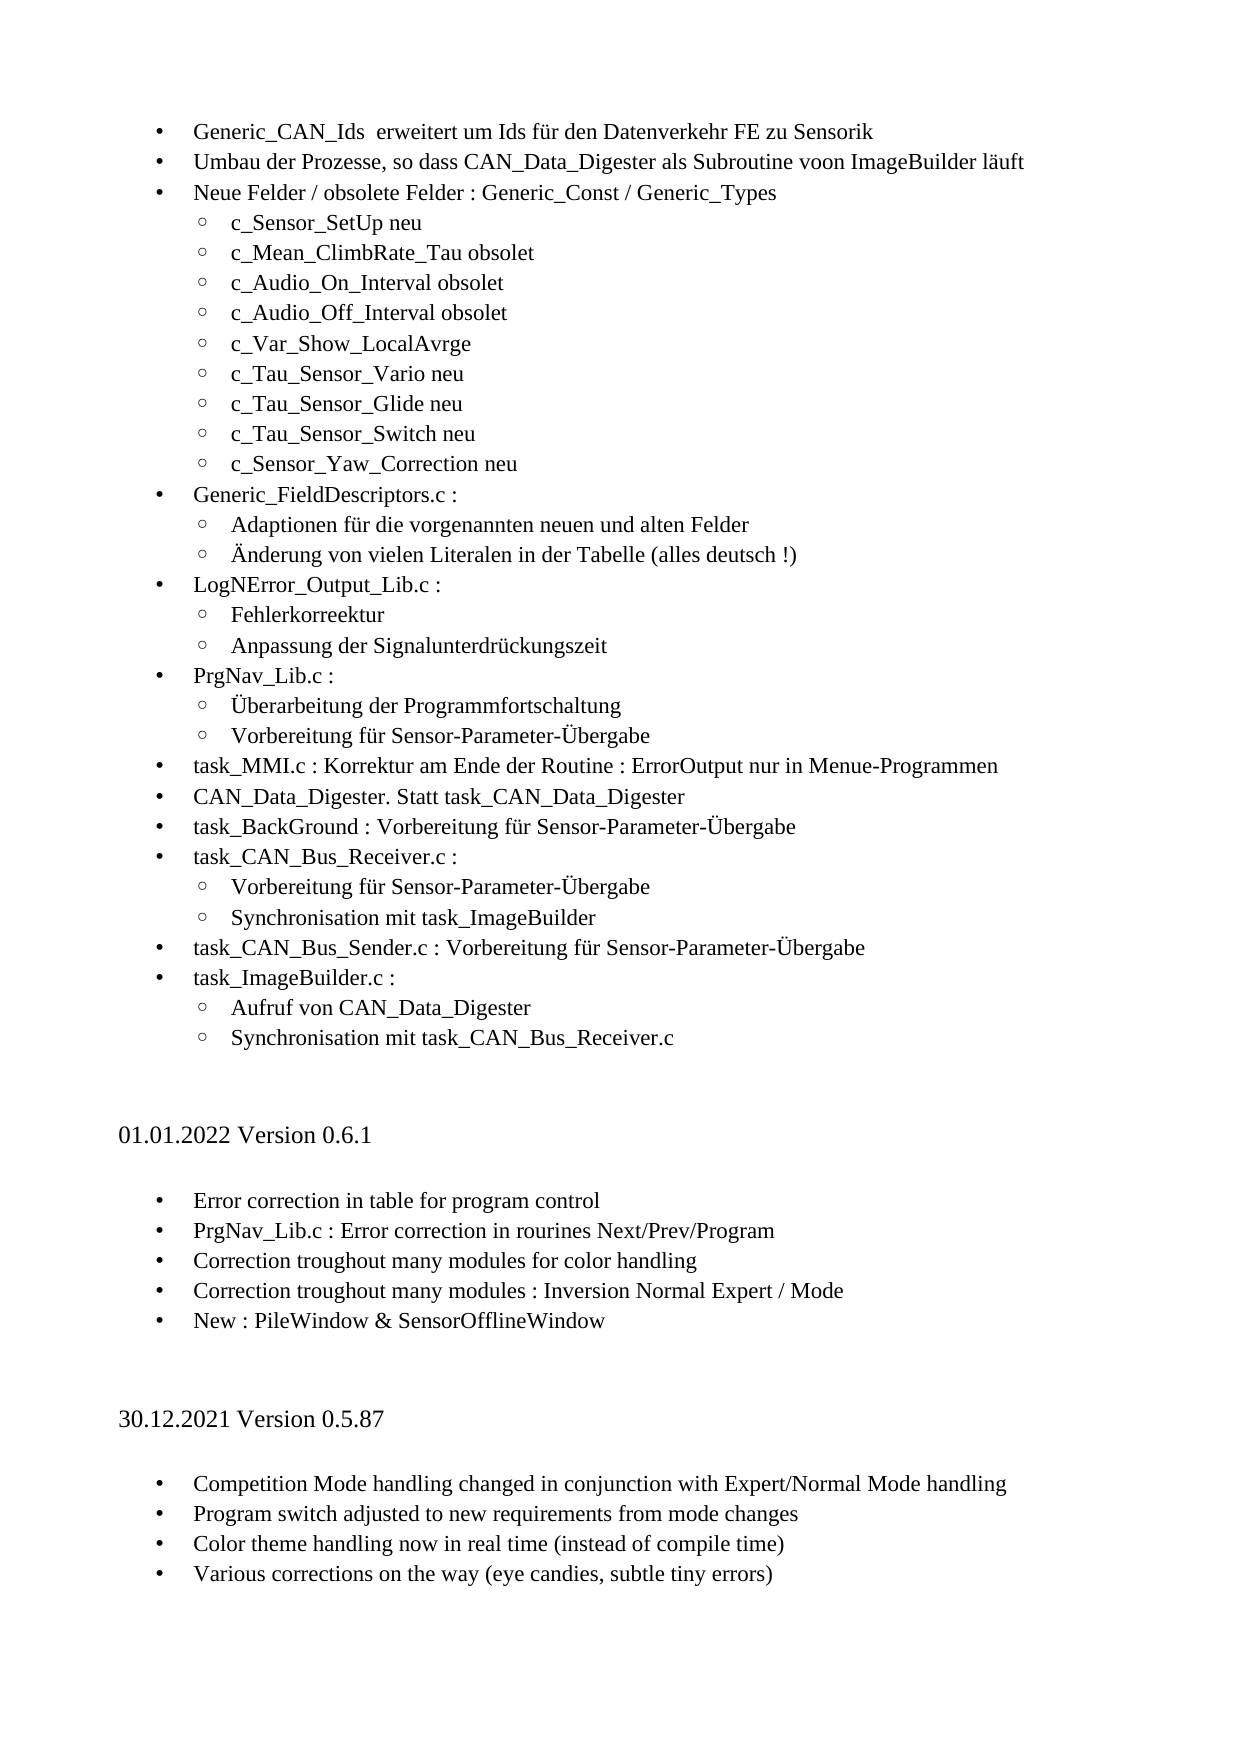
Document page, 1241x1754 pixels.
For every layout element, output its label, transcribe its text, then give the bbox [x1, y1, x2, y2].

list Umbau der Prozesse, so dass CAN_Data_Digester als Subroutine voon ImageBuilder läuft [156, 148, 1122, 175]
list Adaptionen für die vorgenannten neuen und alten Felder [193, 511, 1122, 537]
list c_Tau_Sensor_Switch neu [193, 420, 1122, 447]
list CAN_Data_Digester. Statt task_CAN_Data_Digester [156, 783, 1122, 809]
list Synchronisation mit task_ImageBuilder [193, 903, 1122, 930]
list Generic_FieldDescriptors.c : [156, 481, 1122, 507]
list c_Tau_Sensor_Glide neu [193, 390, 1122, 416]
list Vorbereitung für Sensor-Parameter-Übergabe [193, 873, 1122, 900]
list Aufruf von CAN_Data_Digester [193, 994, 1122, 1021]
list Vorbereitung für Sensor-Parameter-Übergabe [193, 722, 1122, 749]
list Neue Felder / obsolete Felder : Generic_Const / Generic_Types [156, 178, 1122, 205]
list PrgNav_Lib.c : [156, 662, 1122, 688]
list c_Mean_ClimbRate_Tau obsolet [193, 239, 1122, 265]
list c_Sensor_SetUp neu [193, 209, 1122, 235]
list task_BackGround : Vorbereitung für Sensor-Parameter-Übergabe [156, 813, 1122, 839]
list LogNError_Output_Lib.c : [156, 571, 1122, 598]
list Color theme handling now in real time (instead of compile time) [156, 1530, 1122, 1557]
list Anpassung der Signalunterdrückungszeit [193, 632, 1122, 658]
list Various corrections on the way (eye candies, subtle tiny errors) [156, 1560, 1122, 1587]
list task_CAN_Bus_Sender.c : Vorbereitung für Sensor-Parameter-Übergabe [156, 934, 1122, 960]
list New : PileWindow & SensorOfflineWindow [156, 1307, 1122, 1334]
list PrgNav_Lib.c : Error correction in rourines Next/Prev/Program [156, 1217, 1122, 1243]
list Correction troughout many modules : Inversion Normal Expert / Mode [156, 1277, 1122, 1304]
list Synchronisation mit task_CAN_Bus_Receiver.c [193, 1024, 1122, 1051]
list Überarbeitung der Programmfortschaltung [193, 692, 1122, 718]
list task_CAN_Bus_Receiver.c : [156, 843, 1122, 869]
list c_Audio_On_Interval obsolet [193, 269, 1122, 296]
text 30.12.2021 Version 0.5.87 [118, 1404, 1122, 1432]
list c_Tau_Sensor_Vario neu [193, 360, 1122, 386]
text 01.01.2022 Version 0.6.1 [118, 1121, 1122, 1149]
list task_MMI.c : Korrektur am Ende der Routine : ErrorOutput nur in Menue-Programmen [156, 752, 1122, 779]
list Error correction in table for program control [156, 1187, 1122, 1213]
list Competition Mode handling changed in conjunction with Expert/Normal Mode handling [156, 1470, 1122, 1496]
list c_Sensor_Yaw_Correction neu [193, 450, 1122, 477]
list Program switch adjusted to new requirements from mode changes [156, 1500, 1122, 1526]
list Änderung von vielen Literalen in der Tabelle (alles deutsch !) [193, 541, 1122, 567]
list c_Audio_Off_Interval obsolet [193, 299, 1122, 326]
list task_ImageBuilder.c : [156, 964, 1122, 990]
list Fehlerkorreektur [193, 601, 1122, 628]
list Correction troughout many modules for color handling [156, 1247, 1122, 1273]
list Generic_CAN_Ids erweitert um Ids für den Datenverkehr FE zu Sensorik [156, 118, 1122, 144]
list c_Var_Show_LocalAvrge [193, 329, 1122, 356]
